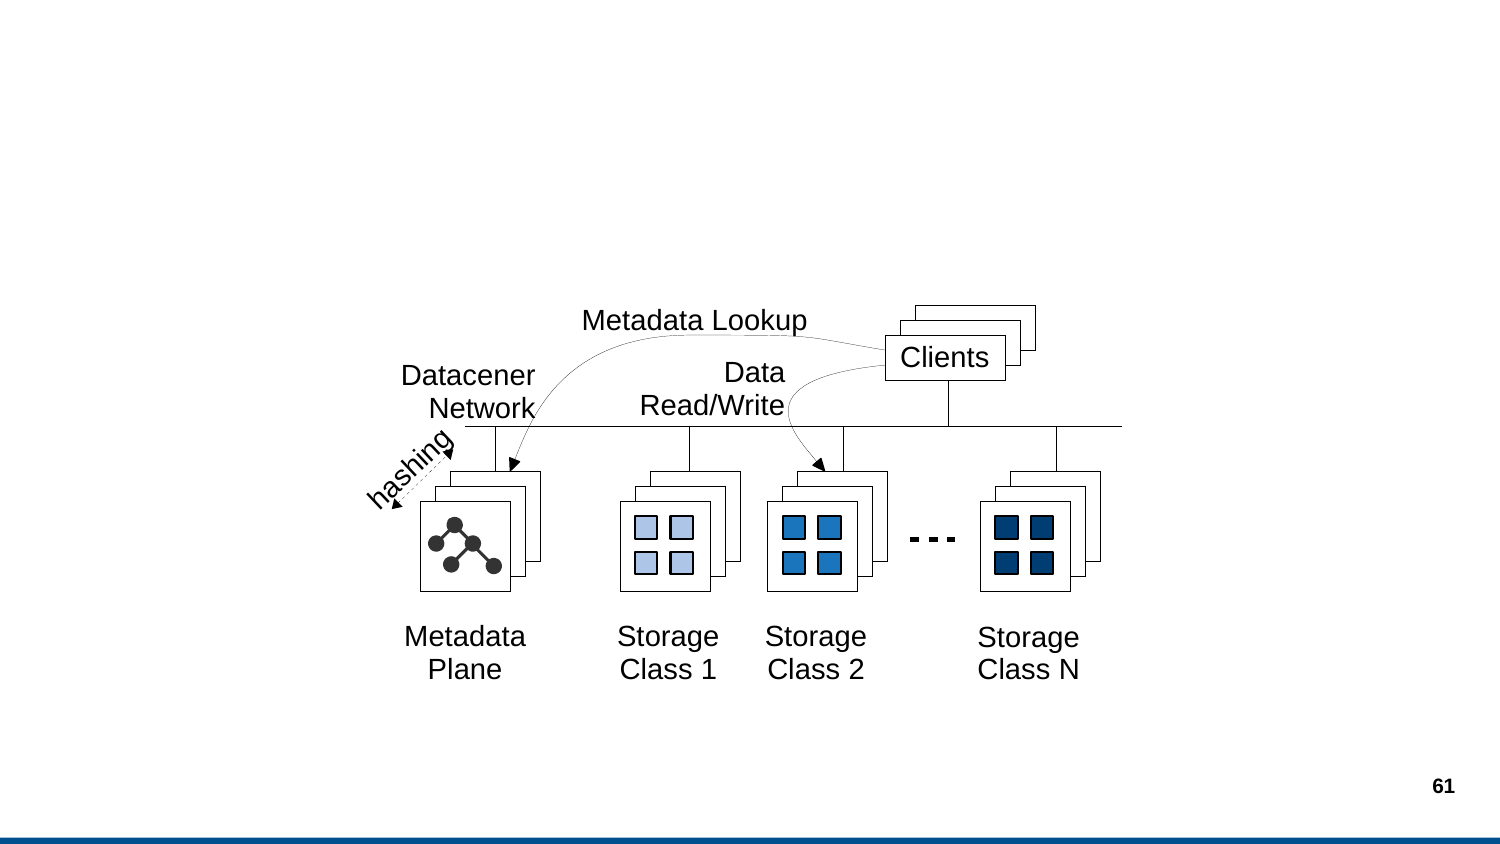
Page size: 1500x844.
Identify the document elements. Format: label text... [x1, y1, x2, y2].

text_box [620, 471, 741, 592]
text_box [900, 305, 1036, 366]
text_box Storage Class N [962, 613, 1096, 694]
text_box Data Read/Write [789, 388, 803, 429]
text_box Datacener Network [386, 351, 564, 433]
text_box Storage Class 1 [602, 612, 736, 694]
text_box [980, 471, 1101, 592]
text_box Storage Class 2 [750, 613, 883, 694]
text_box Clients [885, 335, 1006, 381]
text_box hashing [345, 374, 507, 532]
text_box [420, 471, 541, 592]
text_box Datacener Network [527, 380, 564, 433]
text_box Metadata Lookup [629, 336, 823, 344]
text_box Data Read/Write [624, 348, 803, 429]
text_box Metadata Plane [389, 612, 567, 694]
text_box [767, 471, 888, 592]
text_box Metadata Lookup [566, 296, 823, 344]
